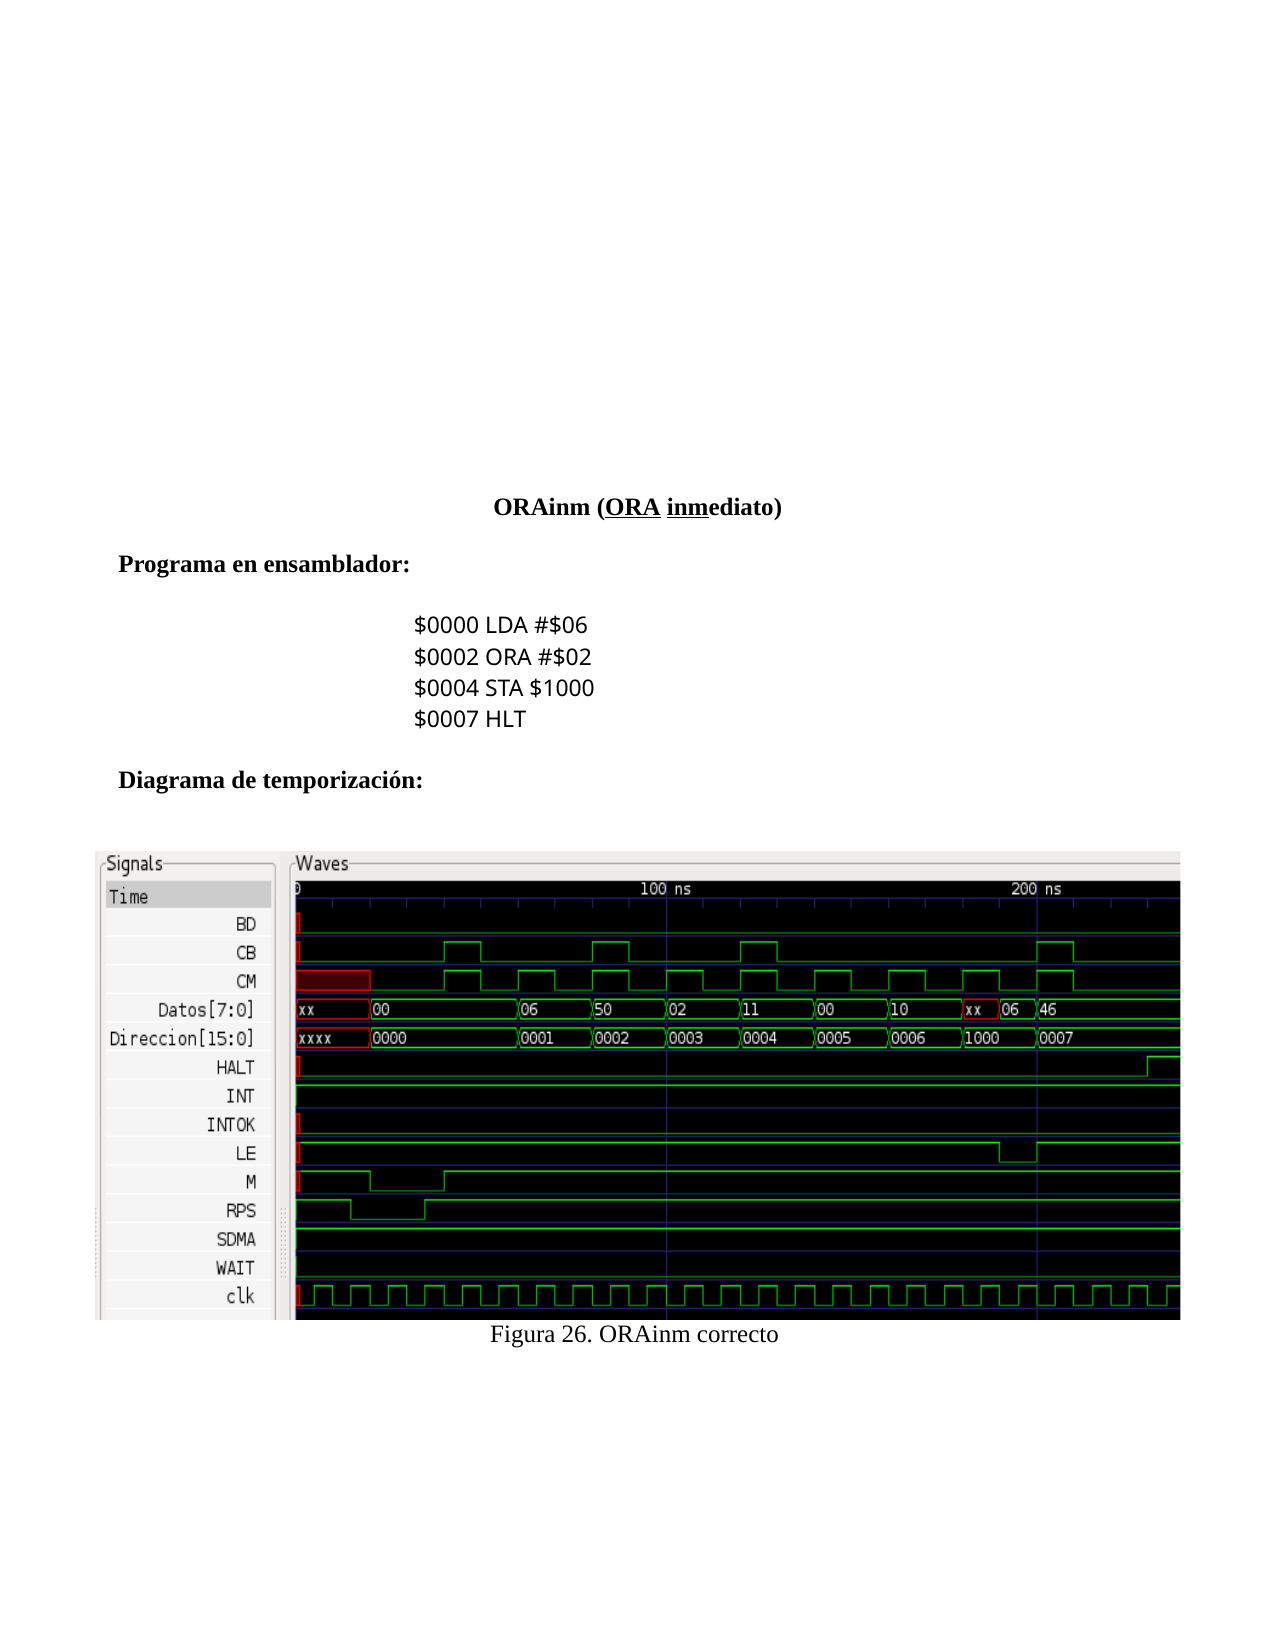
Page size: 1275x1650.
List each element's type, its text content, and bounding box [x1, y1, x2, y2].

text Diagrama de temporización: [118, 766, 1157, 794]
text $0007 HLT [118, 703, 1157, 734]
picture [94, 851, 1181, 1320]
text $0002 ORA #$02 [118, 641, 1157, 672]
text ORAinm (ORA inmediato) [118, 492, 1157, 521]
text Figura 26. ORAinm correcto [118, 1320, 1157, 1348]
text Programa en ensamblador: [118, 549, 1157, 578]
text $0004 STA $1000 [118, 672, 1157, 703]
text $0000 LDA #$06 [118, 609, 1157, 641]
